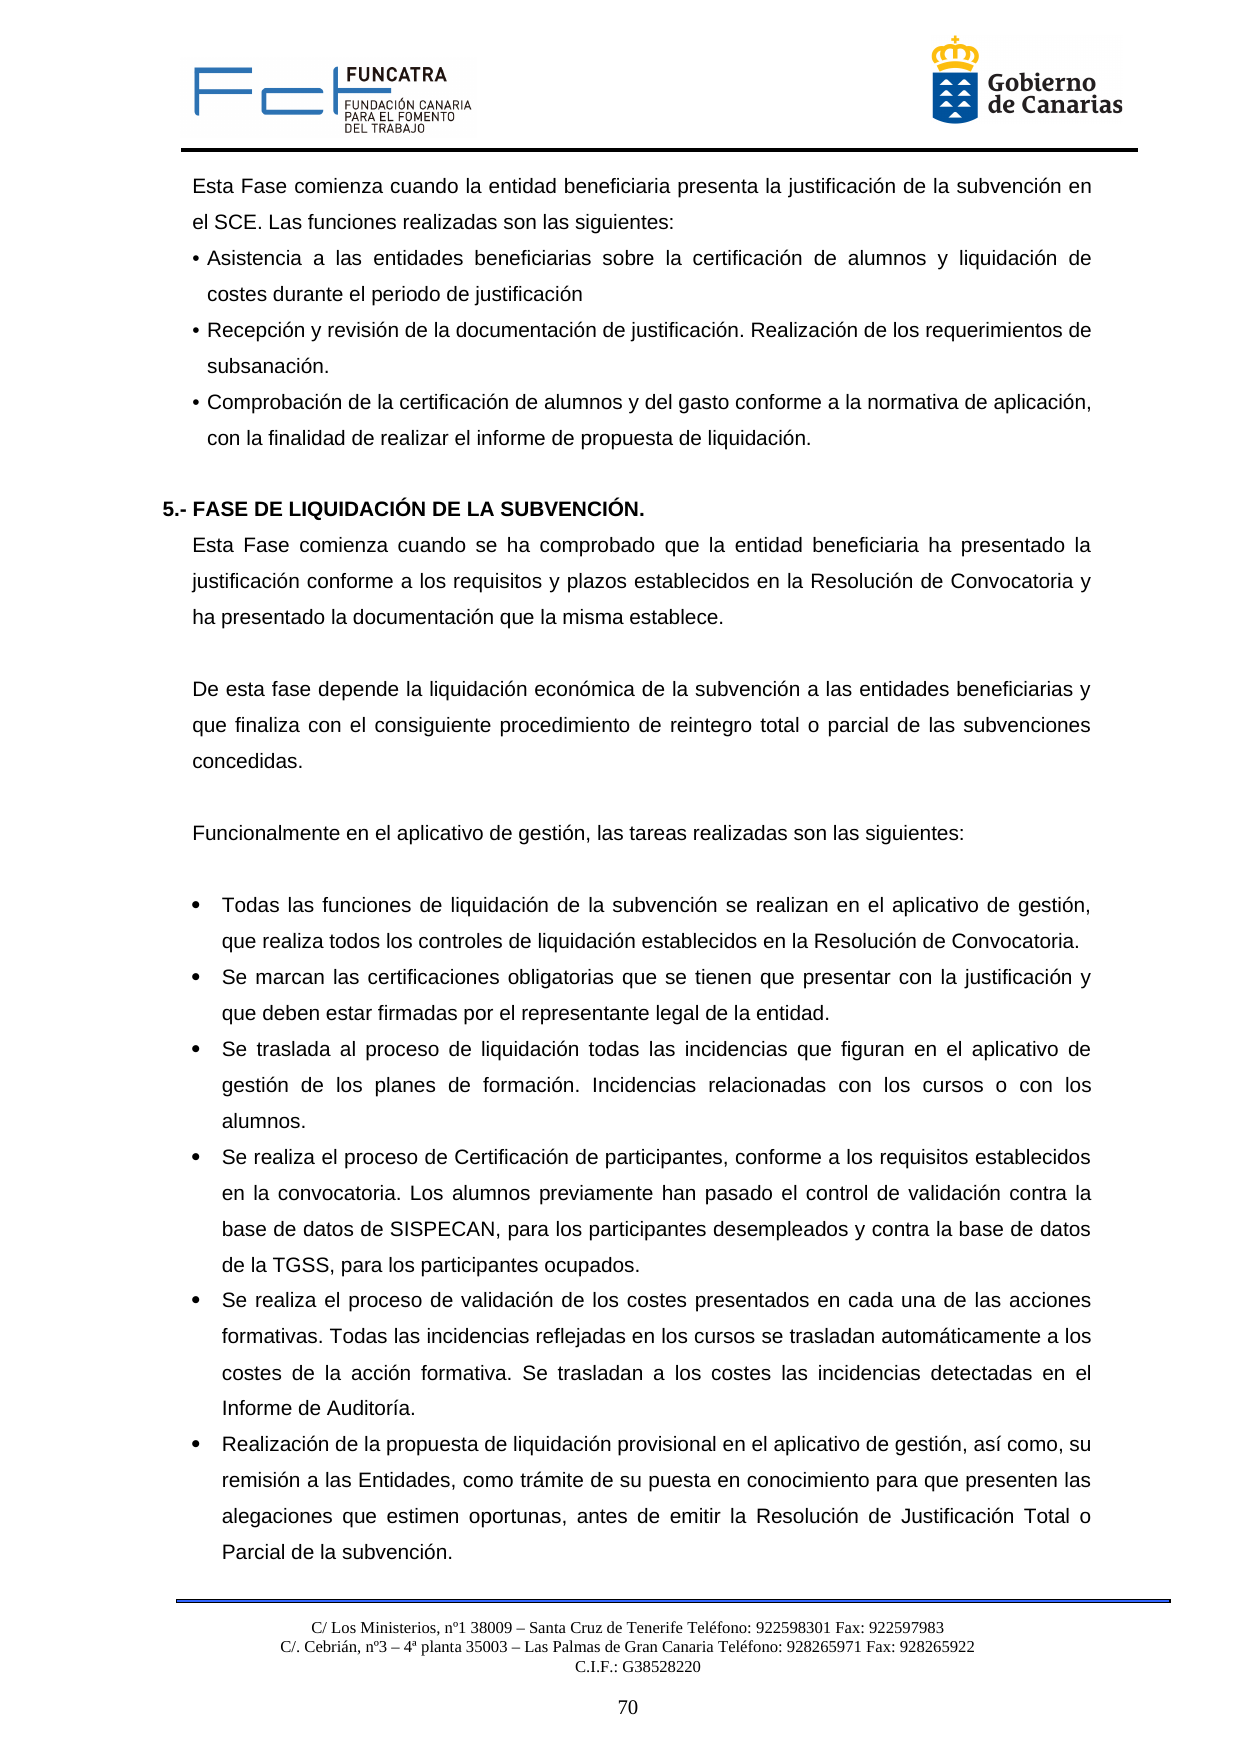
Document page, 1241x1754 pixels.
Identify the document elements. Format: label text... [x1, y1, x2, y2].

list Se marcan las certificaciones obligatorias que se tienen que presentar con la justificación y que deben estar firmadas por el representante legal de la entidad. [192, 964, 1093, 1024]
picture [931, 35, 1123, 124]
list Todas las funciones de liquidación de la subvención se realizan en el aplicativo de gestión, que realiza todos los controles de liquidación establecidos en la Resolución de Convocatoria. [192, 893, 1093, 953]
list Se realiza el proceso de validación de los costes presentados en cada una de las acciones formativas. Todas las incidencias reflejadas en los cursos se trasladan automáticamente a los costes de la acción formativa. Se trasladan a los costes las incidencias detectadas en el Informe de Auditoría. [192, 1288, 1093, 1420]
text De esta fase depende la liquidación económica de la subvención a las entidades beneficiarias y que finaliza con el consiguiente procedimiento de reintegro total o parcial de las subvenciones concedidas. [192, 677, 1093, 773]
list Se traslada al proceso de liquidación todas las incidencias que figuran en el aplicativo de gestión de los planes de formación. Incidencias relacionadas con los cursos o con los alumnos. [192, 1037, 1093, 1132]
list Realización de la propuesta de liquidación provisional en el aplicativo de gestión, así como, su remisión a las Entidades, como trámite de su puesta en conocimiento para que presenten las alegaciones que estimen oportunas, antes de emitir la Resolución de Justificación Total o Parcial de la subvención. [192, 1432, 1093, 1564]
text Funcionalmente en el aplicativo de gestión, las tareas realizadas son las siguientes: [192, 821, 1093, 845]
text Esta Fase comienza cuando se ha comprobado que la entidad beneficiaria ha presentado la justificación conforme a los requisitos y plazos establecidos en la Resolución de Convocatoria y ha presentado la documentación que la misma establece. [192, 533, 1093, 629]
text 5.- FASE DE LIQUIDACIÓN DE LA SUBVENCIÓN. [162, 497, 1093, 521]
text Esta Fase comienza cuando la entidad beneficiaria presenta la justificación de la subvención en el SCE. Las funciones realizadas son las siguientes: [192, 174, 1093, 234]
text • Asistencia a las entidades beneficiarias sobre la certificación de alumnos y liquidación de costes durante el periodo de justificación [192, 246, 1093, 306]
text • Recepción y revisión de la documentación de justificación. Realización de los requerimientos de subsanación. [192, 318, 1093, 377]
list Se realiza el proceso de Certificación de participantes, conforme a los requisitos establecidos en la convocatoria. Los alumnos previamente han pasado el control de validación contra la base de datos de SISPECAN, para los participantes desempleados y contra la base de datos de la TGSS, para los participantes ocupados. [192, 1144, 1093, 1276]
text • Comprobación de la certificación de alumnos y del gasto conforme a la normativa de aplicación, con la finalidad de realizar el informe de propuesta de liquidación. [192, 389, 1093, 449]
picture [180, 57, 477, 138]
